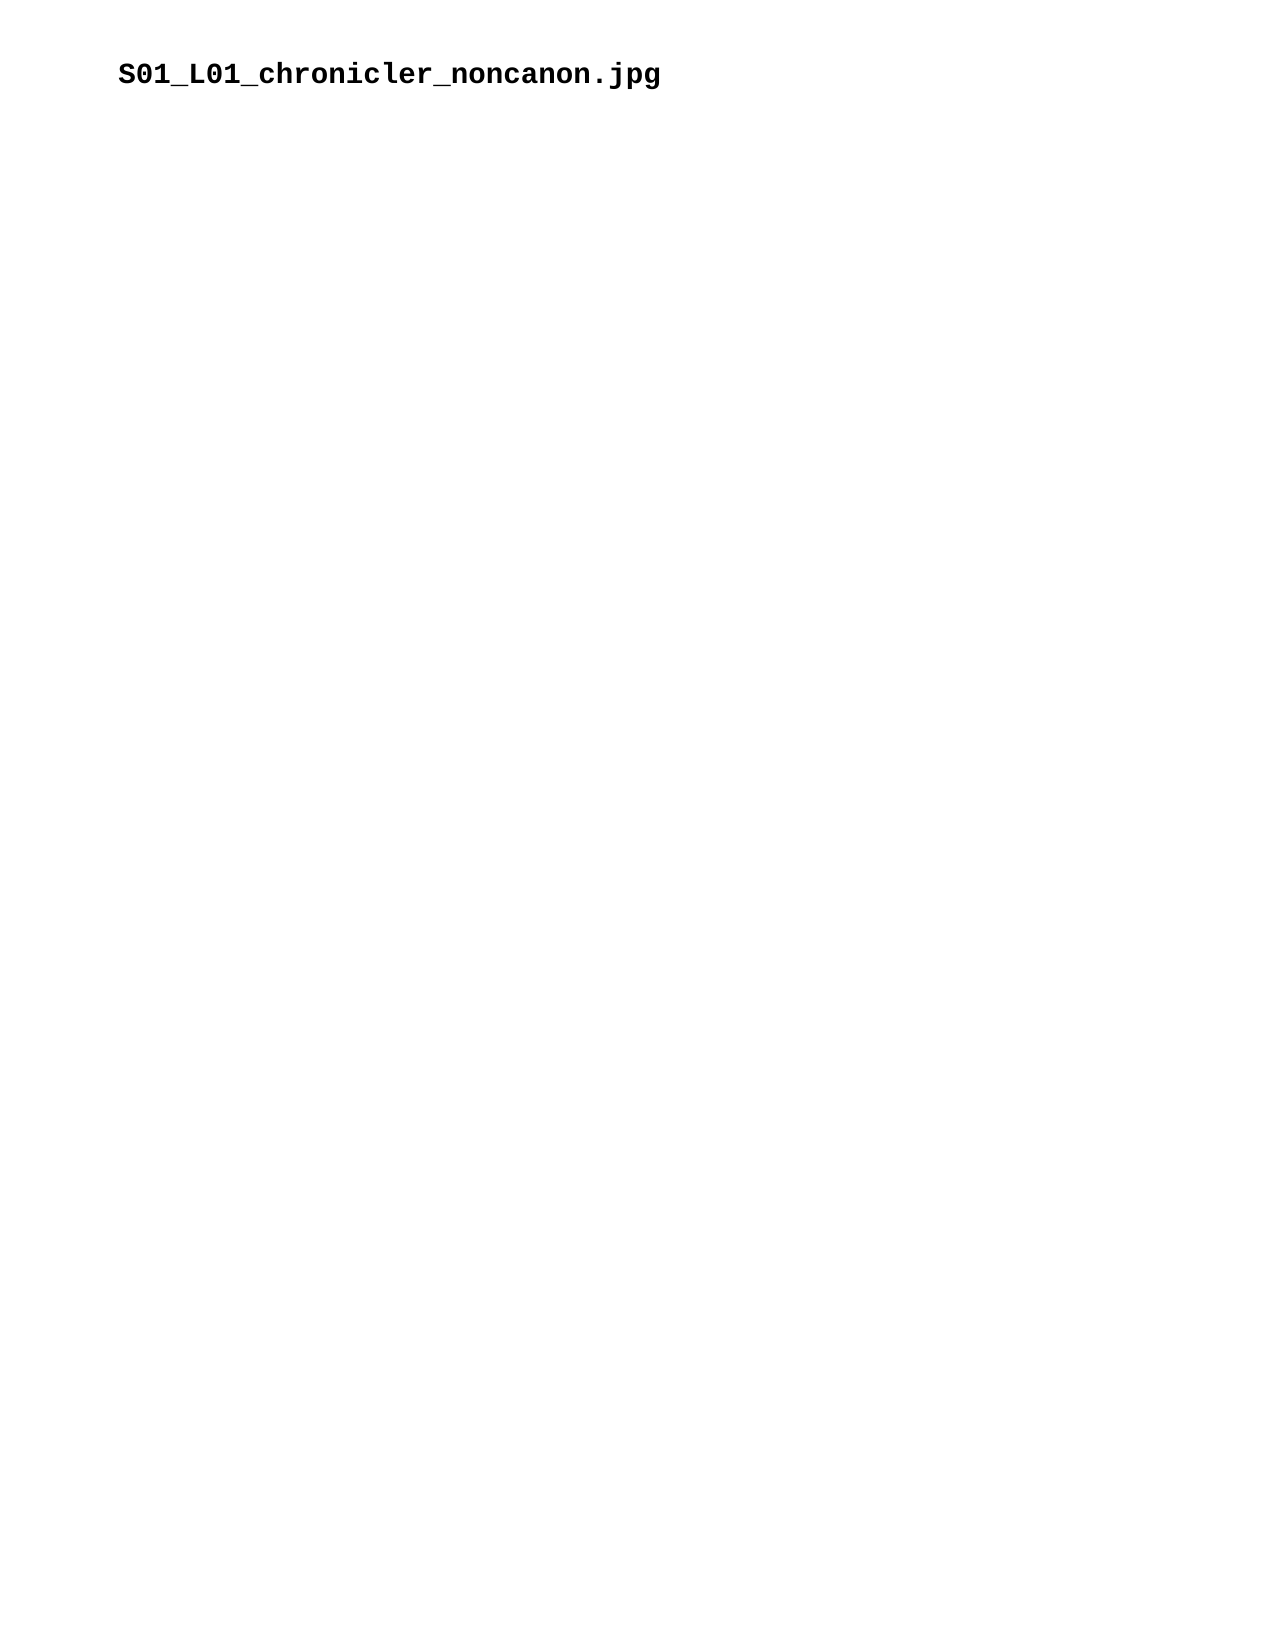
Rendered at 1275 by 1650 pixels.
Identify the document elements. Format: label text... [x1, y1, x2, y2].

subtitle S01_L01_chronicler_noncanon.jpg [118, 59, 1216, 92]
